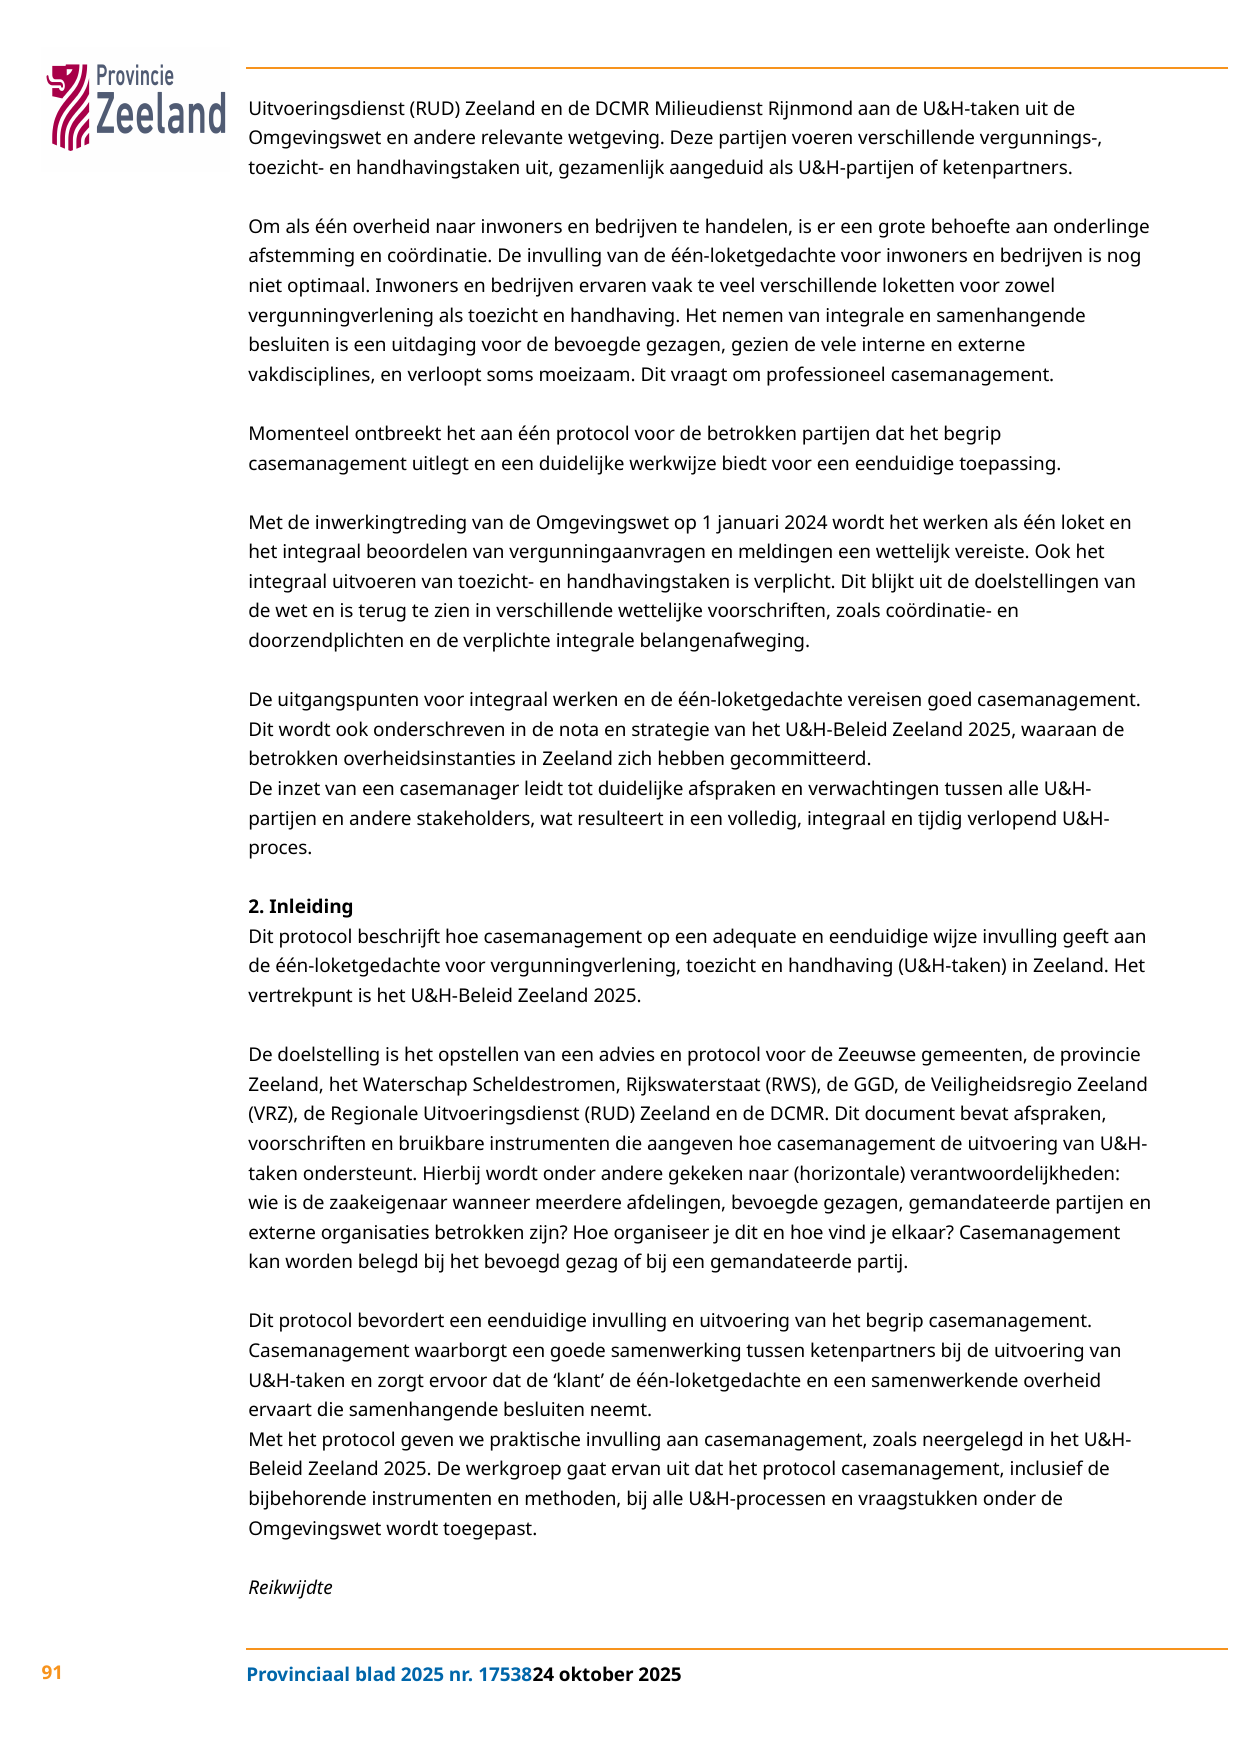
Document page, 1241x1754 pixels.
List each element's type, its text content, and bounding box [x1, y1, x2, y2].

text Met de inwerkingtreding van de Omgevingswet op 1 januari 2024 wordt het werken als één loket en het integraal beoordelen van vergunningaanvragen en meldingen een wettelijk vereiste. Ook het integraal uitvoeren van toezicht- en handhavingstaken is verplicht. Dit blijkt uit de doelstellingen van de wet en is terug te zien in verschillende wettelijke voorschriften, zoals coördinatie- en doorzendplichten en de verplichte integrale belangenafweging. [248, 509, 1152, 653]
text Om als één overheid naar inwoners en bedrijven te handelen, is er een grote behoefte aan onderlinge afstemming en coördinatie. De invulling van de één-loketgedachte voor inwoners en bedrijven is nog niet optimaal. Inwoners en bedrijven ervaren vaak te veel verschillende loketten voor zowel vergunningverlening als toezicht en handhaving. Het nemen van integrale en samenhangende besluiten is een uitdaging voor de bevoegde gezagen, gezien de vele interne en externe vakdisciplines, en verloopt soms moeizaam. Dit vraagt om professioneel casemanagement. [248, 213, 1152, 387]
text Reikwijdte [248, 1574, 1152, 1600]
text De doelstelling is het opstellen van een advies en protocol voor de Zeeuwse gemeenten, de provincie Zeeland, het Waterschap Scheldestromen, Rijkswaterstaat (RWS), de GGD, de Veiligheidsregio Zeeland (VRZ), de Regionale Uitvoeringsdienst (RUD) Zeeland en de DCMR. Dit document bevat afspraken, voorschriften en bruikbare instrumenten die aangeven hoe casemanagement de uitvoering van U&H-taken ondersteunt. Hierbij wordt onder andere gekeken naar (horizontale) verantwoordelijkheden: wie is de zaakeigenaar wanneer meerdere afdelingen, bevoegde gezagen, gemandateerde partijen en externe organisaties betrokken zijn? Hoe organiseer je dit en hoe vind je elkaar? Casemanagement kan worden belegd bij het bevoegd gezag of bij een gemandateerde partij. [248, 1041, 1152, 1274]
text De uitgangspunten voor integraal werken en de één-loketgedachte vereisen goed casemanagement. Dit wordt ook onderschreven in de nota en strategie van het U&H-Beleid Zeeland 2025, waaraan de betrokken overheidsinstanties in Zeeland zich hebben gecommitteerd. [248, 686, 1152, 771]
text De inzet van een casemanager leidt tot duidelijke afspraken en verwachtingen tussen alle U&H-partijen en andere stakeholders, wat resulteert in een volledig, integraal en tijdig verlopend U&H-proces. [248, 775, 1152, 860]
text 2. Inleiding [248, 893, 1152, 919]
text Met het protocol geven we praktische invulling aan casemanagement, zoals neergelegd in het U&H-Beleid Zeeland 2025. De werkgroep gaat ervan uit dat het protocol casemanagement, inclusief de bijbehorende instrumenten en methoden, bij alle U&H-processen en vraagstukken onder de Omgevingswet wordt toegepast. [248, 1426, 1152, 1541]
picture [41, 47, 231, 172]
text Dit protocol bevordert een eenduidige invulling en uitvoering van het begrip casemanagement. Casemanagement waarborgt een goede samenwerking tussen ketenpartners bij de uitvoering van U&H-taken en zorgt ervoor dat de ‘klant’ de één-loketgedachte en een samenwerkende overheid ervaart die samenhangende besluiten neemt. [248, 1308, 1152, 1422]
text Momenteel ontbreekt het aan één protocol voor de betrokken partijen dat het begrip casemanagement uitlegt en een duidelijke werkwijze biedt voor een eenduidige toepassing. [248, 420, 1152, 476]
text Uitvoeringsdienst (RUD) Zeeland en de DCMR Milieudienst Rijnmond aan de U&H-taken uit de Omgevingswet en andere relevante wetgeving. Deze partijen voeren verschillende vergunnings-, toezicht- en handhavingstaken uit, gezamenlijk aangeduid als U&H-partijen of ketenpartners. [248, 95, 1152, 180]
text Dit protocol beschrijft hoe casemanagement op een adequate en eenduidige wijze invulling geeft aan de één-loketgedachte voor vergunningverlening, toezicht en handhaving (U&H-taken) in Zeeland. Het vertrekpunt is het U&H-Beleid Zeeland 2025. [248, 923, 1152, 1008]
